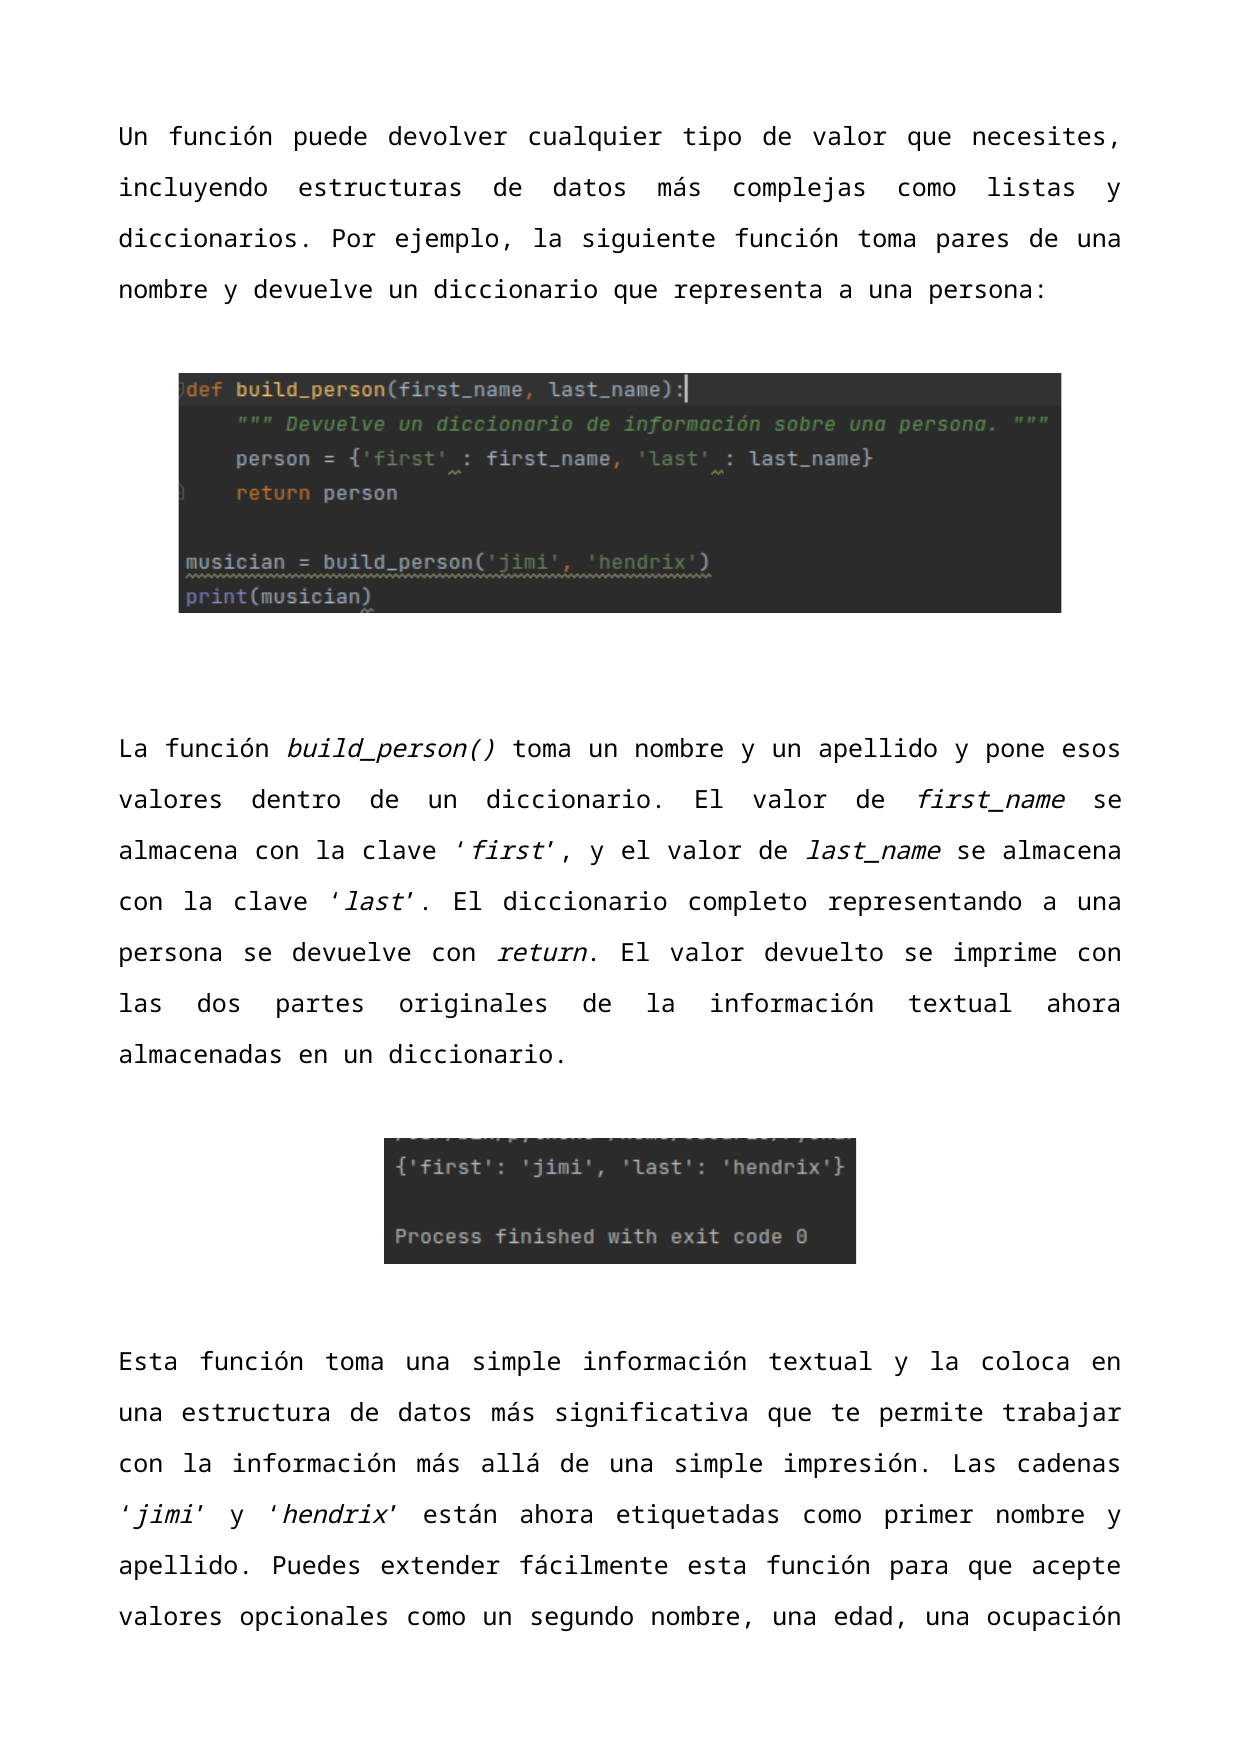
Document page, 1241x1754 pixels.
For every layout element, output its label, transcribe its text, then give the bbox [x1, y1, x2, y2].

text Esta función toma una simple información textual y la coloca en una estructura de datos más significativa que te permite trabajar con la información más allá de una simple impresión. Las cadenas ‘jimi’ y ‘hendrix’ están ahora etiquetadas como primer nombre y apellido. Puedes extender fácilmente esta función para que acepte valores opcionales como un segundo nombre, una edad, una ocupación [118, 1343, 1122, 1632]
text La función build_person() toma un nombre y un apellido y pone esos valores dentro de un diccionario. El valor de first_name se almacena con la clave ‘first’, y el valor de last_name se almacena con la clave ‘last’. El diccionario completo representando a una persona se devuelve con return. El valor devuelto se imprime con las dos partes originales de la información textual ahora almacenadas en un diccionario. [118, 731, 1122, 1071]
picture [178, 373, 1062, 613]
text Un función puede devolver cualquier tipo de valor que necesites, incluyendo estructuras de datos más complejas como listas y diccionarios. Por ejemplo, la siguiente función toma pares de una nombre y devuelve un diccionario que representa a una persona: [118, 118, 1122, 305]
picture [384, 1138, 857, 1264]
